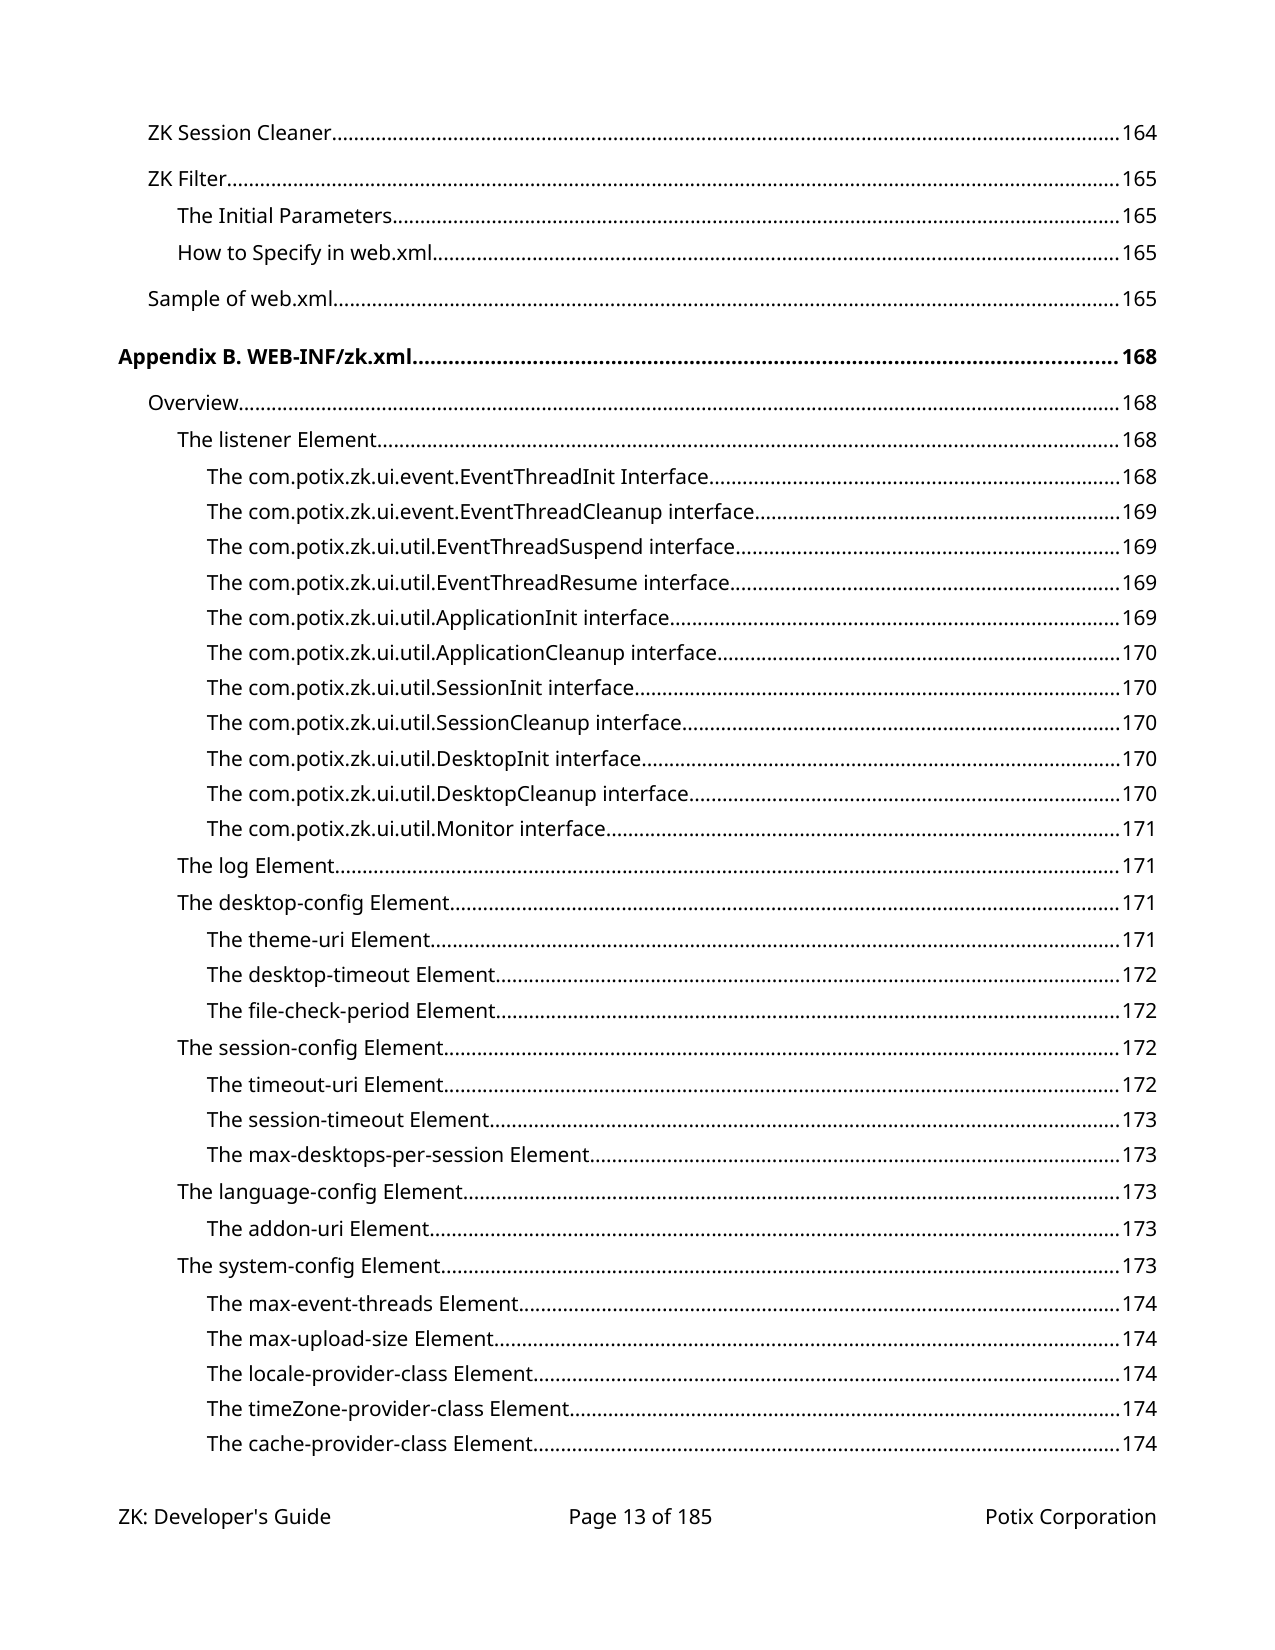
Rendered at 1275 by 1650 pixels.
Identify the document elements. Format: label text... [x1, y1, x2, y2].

text The com.potix.zk.ui.util.Monitor interface 171 [207, 814, 1157, 842]
text The log Element 171 [177, 851, 1157, 879]
text The language-config Element 173 [177, 1177, 1157, 1206]
text The system-config Element 173 [177, 1252, 1157, 1280]
text The listener Element 168 [177, 425, 1157, 453]
text The com.potix.zk.ui.util.DesktopCleanup interface 170 [207, 779, 1157, 807]
text The com.potix.zk.ui.util.SessionCleanup interface 170 [207, 708, 1157, 737]
text How to Specify in web.xml 165 [177, 238, 1157, 266]
text The desktop-config Element 171 [177, 888, 1157, 916]
text The max-event-threads Element 174 [207, 1289, 1157, 1317]
text Sample of web.xml 165 [148, 284, 1157, 312]
text The com.potix.zk.ui.util.SessionInit interface 170 [207, 673, 1157, 701]
text The session-timeout Element 173 [207, 1105, 1157, 1133]
text The com.potix.zk.ui.util.ApplicationCleanup interface 170 [207, 638, 1157, 666]
text The theme-uri Element 171 [207, 925, 1157, 953]
text The com.potix.zk.ui.util.EventThreadResume interface 169 [207, 568, 1157, 596]
text The session-config Element 172 [177, 1033, 1157, 1061]
text The com.potix.zk.ui.event.EventThreadCleanup interface 169 [207, 497, 1157, 525]
text ZK Filter 165 [148, 164, 1157, 192]
text The com.potix.zk.ui.event.EventThreadInit Interface 168 [207, 462, 1157, 490]
text The addon-uri Element 173 [207, 1214, 1157, 1243]
text The desktop-timeout Element 172 [207, 961, 1157, 989]
text The com.potix.zk.ui.util.ApplicationInit interface 169 [207, 603, 1157, 631]
text The cache-provider-class Element 174 [207, 1429, 1157, 1458]
text ZK Session Cleaner 164 [148, 118, 1157, 146]
text The file-check-period Element 172 [207, 996, 1157, 1024]
text The locale-provider-class Element 174 [207, 1359, 1157, 1387]
text The Initial Parameters 165 [177, 201, 1157, 229]
text The timeZone-provider-class Element 174 [207, 1394, 1157, 1422]
text The timeout-uri Element 172 [207, 1070, 1157, 1098]
text The com.potix.zk.ui.util.DesktopInit interface 170 [207, 744, 1157, 772]
text The max-desktops-per-session Element 173 [207, 1140, 1157, 1168]
text Appendix B. WEB-INF/zk.xml 168 [118, 342, 1157, 370]
text The com.potix.zk.ui.util.EventThreadSuspend interface 169 [207, 532, 1157, 561]
text Overview 168 [148, 388, 1157, 416]
text The max-upload-size Element 174 [207, 1324, 1157, 1352]
